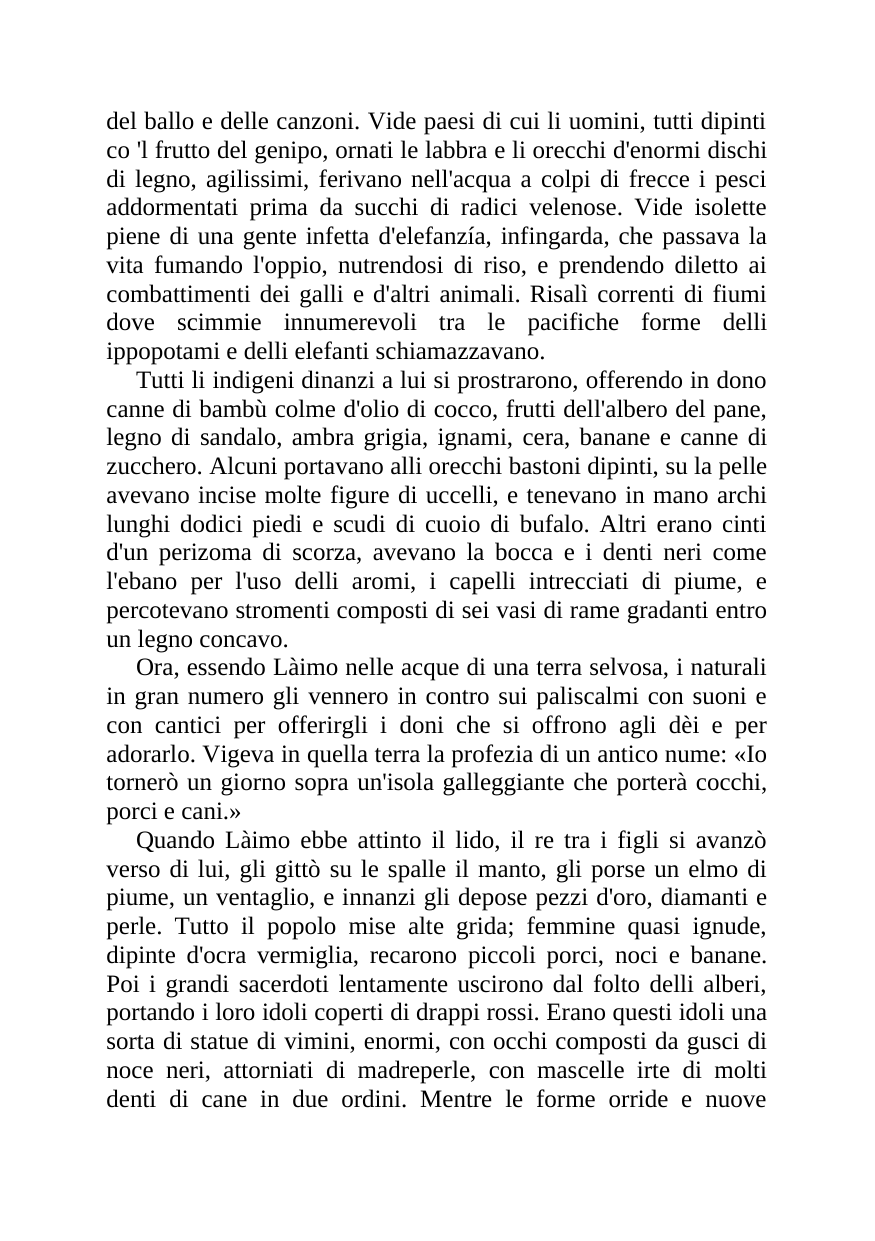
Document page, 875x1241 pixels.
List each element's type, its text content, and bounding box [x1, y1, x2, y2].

text Tutti li indigeni dinanzi a lui si prostrarono, offerendo in dono canne di bambù colme d'olio di cocco, frutti dell'albero del pane, legno di sandalo, ambra grigia, ignami, cera, banane e canne di zucchero. Alcuni portavano alli orecchi bastoni dipinti, su la pelle avevano incise molte figure di uccelli, e tenevano in mano archi lunghi dodici piedi e scudi di cuoio di bufalo. Altri erano cinti d'un perizoma di scorza, avevano la bocca e i denti neri come l'ebano per l'uso delli aromi, i capelli intrecciati di piume, e percotevano stromenti composti di sei vasi di rame gradanti entro un legno concavo. [106, 365, 768, 652]
text Ora, essendo Làimo nelle acque di una terra selvosa, i naturali in gran numero gli vennero in contro sui paliscalmi con suoni e con cantici per offerirgli i doni che si offrono agli dèi e per adorarlo. Vigeva in quella terra la profezia di un antico nume: «Io tornerò un giorno sopra un'isola galleggiante che porterà cocchi, porci e cani.» [106, 652, 768, 825]
text del ballo e delle canzoni. Vide paesi di cui li uomini, tutti dipinti co 'l frutto del genipo, ornati le labbra e li orecchi d'enormi dischi di legno, agilissimi, ferivano nell'acqua a colpi di frecce i pesci addormentati prima da succhi di radici velenose. Vide isolette piene di una gente infetta d'elefanzía, infingarda, che passava la vita fumando l'oppio, nutrendosi di riso, e prendendo diletto ai combattimenti dei galli e d'altri animali. Risalì correnti di fiumi dove scimmie innumerevoli tra le pacifiche forme delli ippopotami e delli elefanti schiamazzavano. [106, 106, 768, 365]
text Quando Làimo ebbe attinto il lido, il re tra i figli si avanzò verso di lui, gli gittò su le spalle il manto, gli porse un elmo di piume, un ventaglio, e innanzi gli depose pezzi d'oro, diamanti e perle. Tutto il popolo mise alte grida; femmine quasi ignude, dipinte d'ocra vermiglia, recarono piccoli porci, noci e banane. Poi i grandi sacerdoti lentamente uscirono dal folto delli alberi, portando i loro idoli coperti di drappi rossi. Erano questi idoli una sorta di statue di vimini, enormi, con occhi composti da gusci di noce neri, attorniati di madreperle, con mascelle irte di molti denti di cane in due ordini. Mentre le forme orride e nuove [106, 825, 768, 1112]
